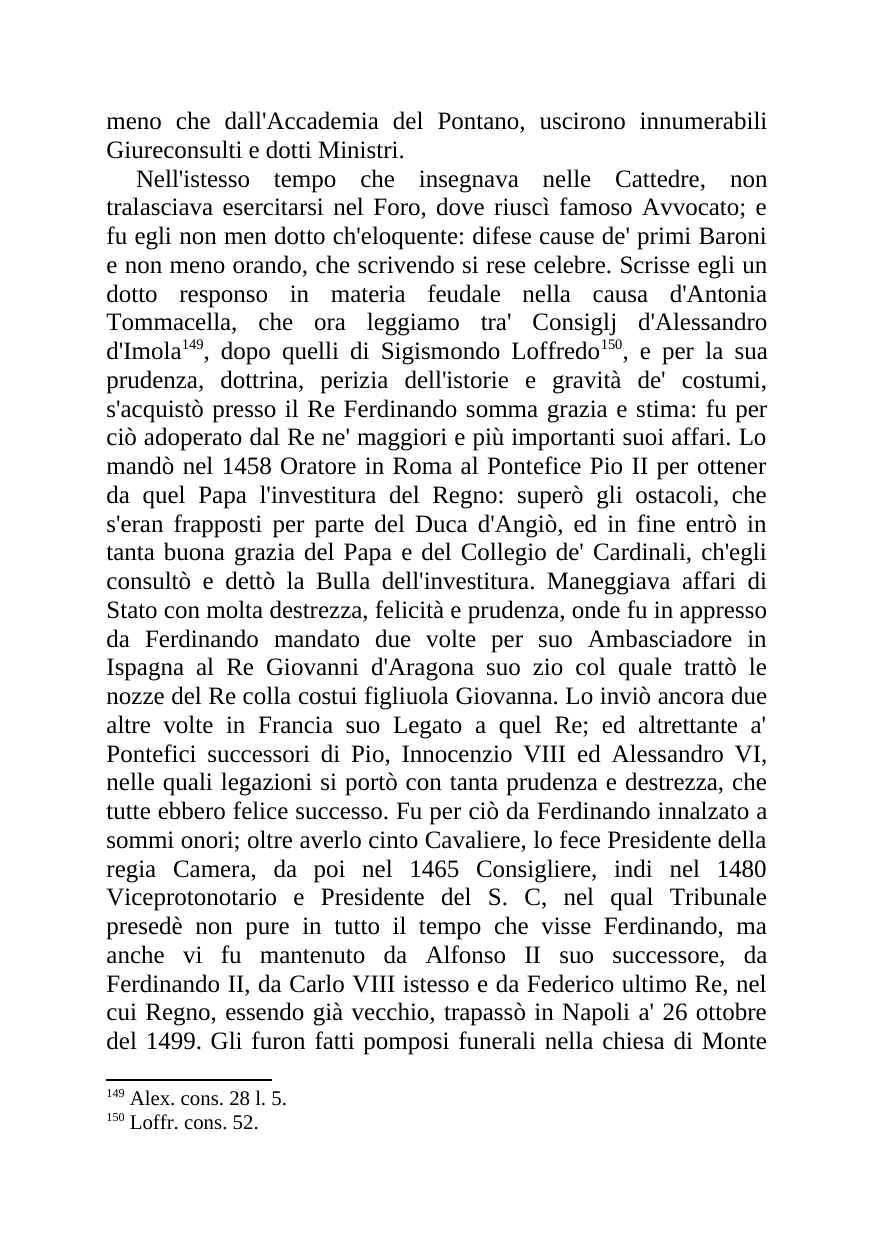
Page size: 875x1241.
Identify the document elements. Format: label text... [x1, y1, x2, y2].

text Alex. cons. 28 l. 5. [106, 1086, 768, 1110]
text meno che dall'Accademia del Pontano, uscirono innumerabili Giureconsulti e dotti Ministri. [106, 106, 768, 164]
text Loffr. cons. 52. [106, 1110, 768, 1134]
text Nell'istesso tempo che insegnava nelle Cattedre, non tralasciava esercitarsi nel Foro, dove riuscì famoso Avvocato; e fu egli non men dotto ch'eloquente: difese cause de' primi Baroni e non meno orando, che scrivendo si rese celebre. Scrisse egli un dotto responso in materia feudale nella causa d'Antonia Tommacella, che ora leggiamo tra' Consiglj d'Alessandro d'Imola, dopo quelli di Sigismondo Loffredo, e per la sua prudenza, dottrina, perizia dell'istorie e gravità de' costumi, s'acquistò presso il Re Ferdinando somma grazia e stima: fu per ciò adoperato dal Re ne' maggiori e più importanti suoi affari. Lo mandò nel 1458 Oratore in Roma al Pontefice Pio II per ottener da quel Papa l'investitura del Regno: superò gli ostacoli, che s'eran frapposti per parte del Duca d'Angiò, ed in fine entrò in tanta buona grazia del Papa e del Collegio de' Cardinali, ch'egli consultò e dettò la Bulla dell'investitura. Maneggiava affari di Stato con molta destrezza, felicità e prudenza, onde fu in appresso da Ferdinando mandato due volte per suo Ambasciadore in Ispagna al Re Giovanni d'Aragona suo zio col quale trattò le nozze del Re colla costui figliuola Giovanna. Lo inviò ancora due altre volte in Francia suo Legato a quel Re; ed altrettante a' Pontefici successori di Pio, Innocenzio VIII ed Alessandro VI, nelle quali legazioni si portò con tanta prudenza e destrezza, che tutte ebbero felice successo. Fu per ciò da Ferdinando innalzato a sommi onori; oltre averlo cinto Cavaliere, lo fece Presidente della regia Camera, da poi nel 1465 Consigliere, indi nel 1480 Viceprotonotario e Presidente del S. C, nel qual Tribunale presedè non pure in tutto il tempo che visse Ferdinando, ma anche vi fu mantenuto da Alfonso II suo successore, da Ferdinando II, da Carlo VIII istesso e da Federico ultimo Re, nel cui Regno, essendo già vecchio, trapassò in Napoli a' 26 ottobre del 1499. Gli furon fatti pomposi funerali nella chiesa di Monte [106, 164, 768, 1055]
